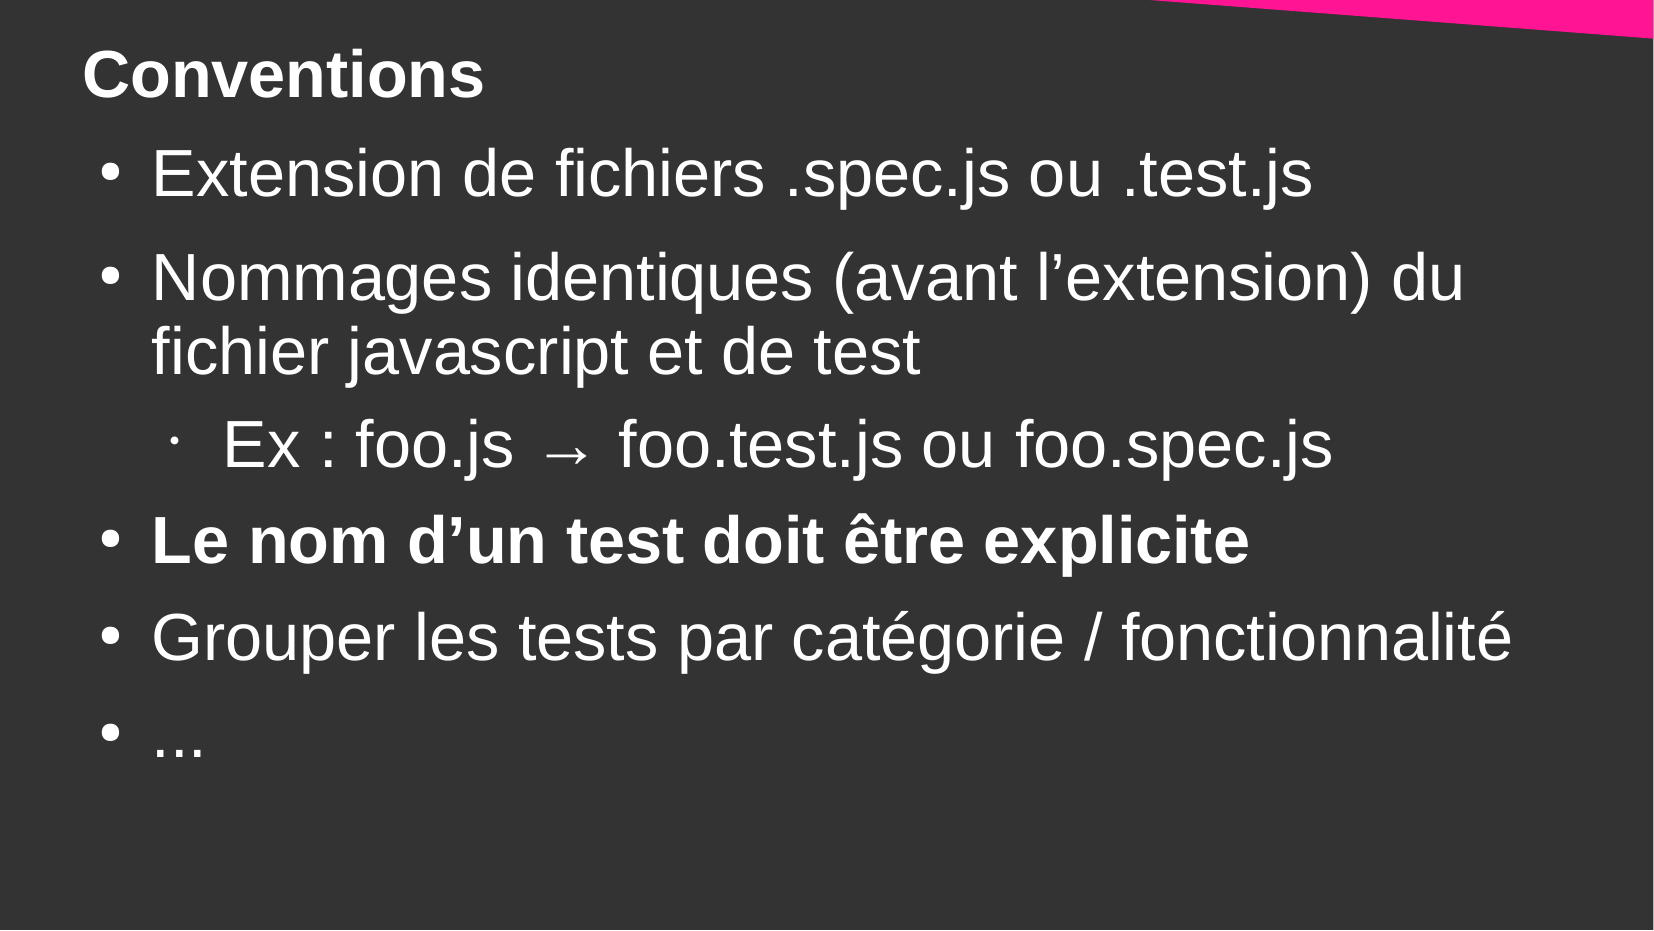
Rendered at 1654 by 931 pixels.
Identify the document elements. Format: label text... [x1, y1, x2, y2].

list Extension de fichiers .spec.js ou .test.js Nommages identiques (avant l’extension) du fichier javascript et de test Ex : foo.js → foo.test.js ou foo.spec.js Le nom d’un test doit être explicite Grouper les tests par catégorie / fonctionnalité ... [80, 135, 1620, 804]
title Conventions [82, 37, 1571, 112]
text_box [1149, 0, 1654, 39]
